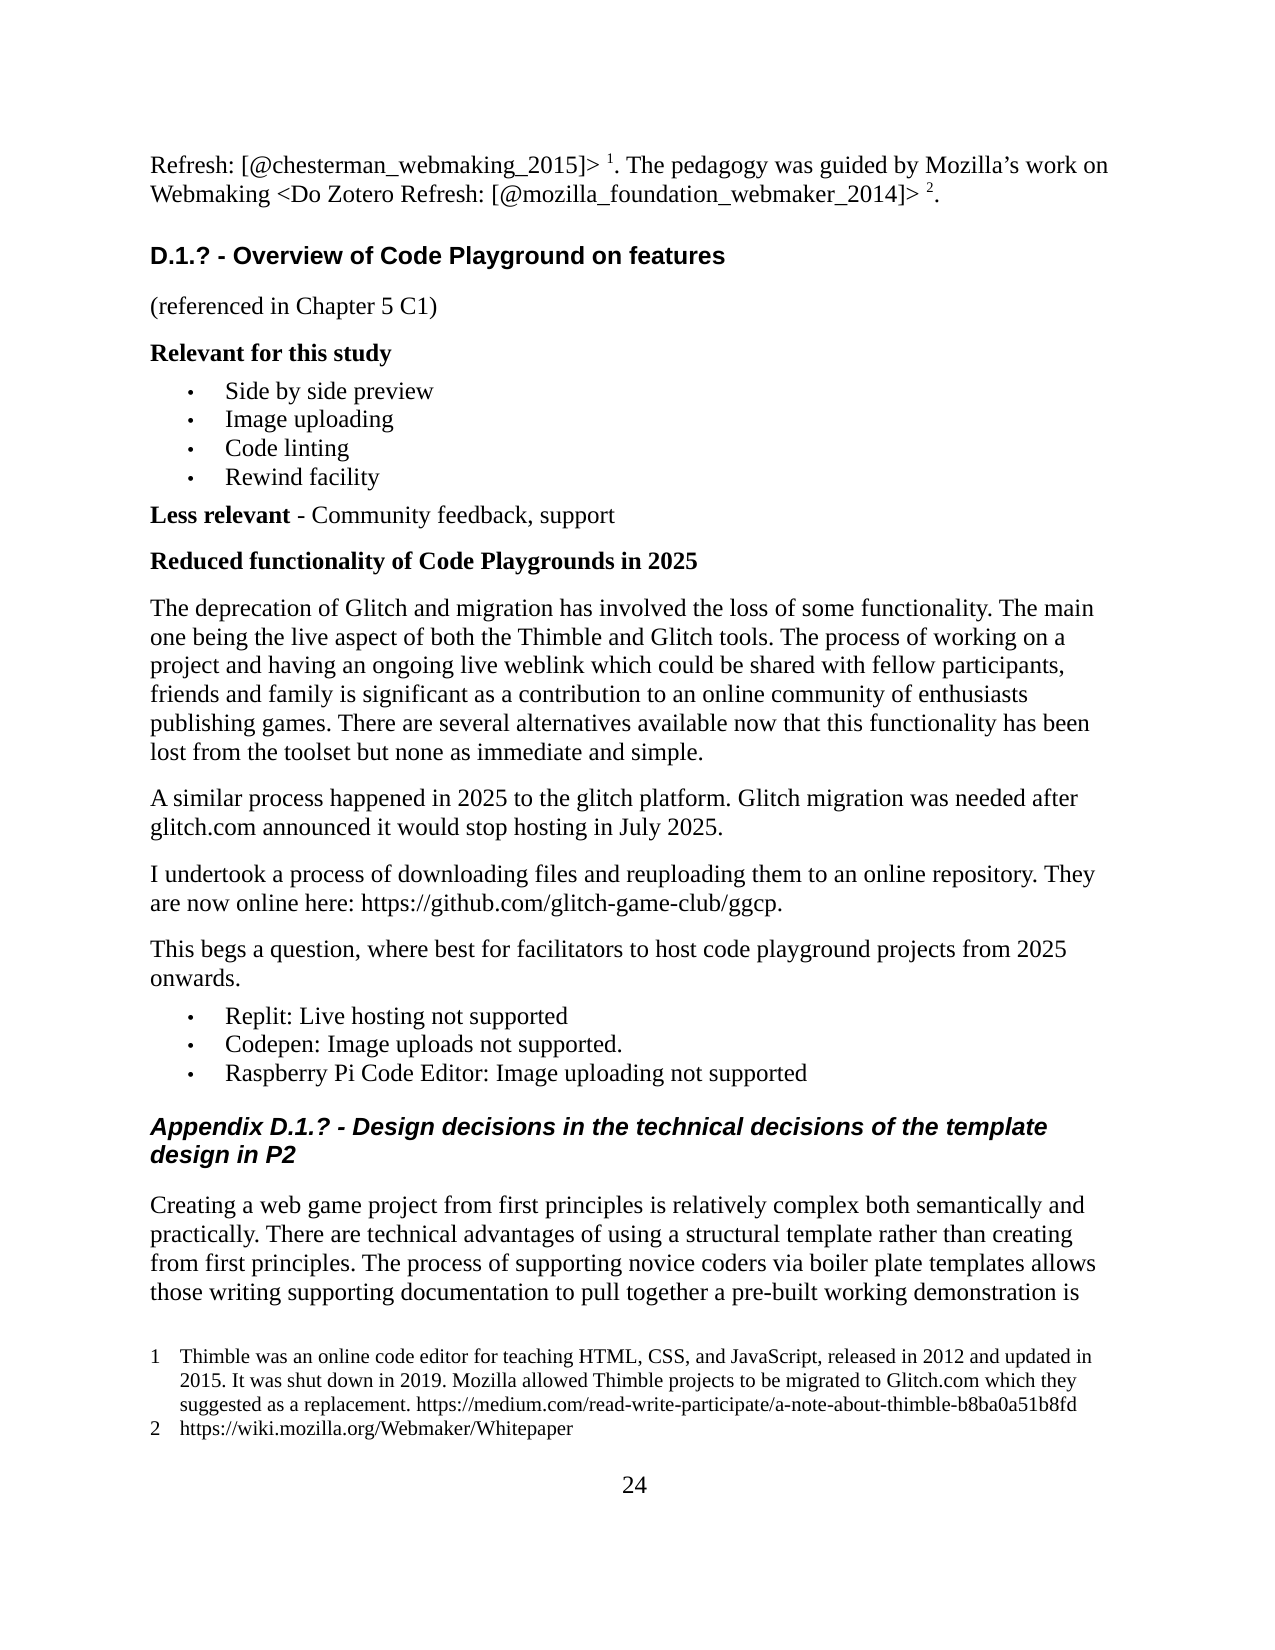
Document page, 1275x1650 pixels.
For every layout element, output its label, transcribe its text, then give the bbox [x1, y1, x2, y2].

text https://wiki.mozilla.org/Webmaker/Whitepaper [150, 1416, 1125, 1440]
list Image uploading [187, 404, 1125, 433]
text This begs a question, where best for facilitators to host code playground projects from 2025 onwards. [150, 934, 1125, 992]
text (referenced in Chapter 5 C1) [150, 291, 1125, 320]
text Relevant for this study [150, 338, 1125, 367]
subtitle D.1.? - Overview of Code Playground on features [150, 241, 1125, 270]
list Replit: Live hosting not supported [187, 1001, 1125, 1029]
text The deprecation of Glitch and migration has involved the loss of some functionality. The main one being the live aspect of both the Thimble and Glitch tools. The process of working on a project and having an ongoing live weblink which could be shared with fellow participants, friends and family is significant as a contribution to an online community of enthusiasts publishing games. There are several alternatives available now that this functionality has been lost from the toolset but none as immediate and simple. [150, 593, 1125, 766]
list Raspberry Pi Code Editor: Image uploading not supported [187, 1058, 1125, 1087]
list Codepen: Image uploads not supported. [187, 1029, 1125, 1058]
list Side by side preview [187, 376, 1125, 404]
text A similar process happened in 2025 to the glitch platform. Glitch migration was needed after glitch.com announced it would stop hosting in July 2025. [150, 783, 1125, 841]
text Creating a web game project from first principles is relatively complex both semantically and practically. There are technical advantages of using a structural template rather than creating from first principles. The process of supporting novice coders via boiler plate templates allows those writing supporting documentation to pull together a pre-built working demonstration is [150, 1191, 1125, 1306]
text Less relevant - Community feedback, support [150, 500, 1125, 528]
text I undertook a process of downloading files and reuploading them to an online repository. They are now online here: https://github.com/glitch-game-club/ggcp. [150, 859, 1125, 916]
text Refresh: [@chesterman_webmaking_2015]> . The pedagogy was guided by Mozilla’s work on Webmaking <Do Zotero Refresh: [@mozilla_foundation_webmaker_2014]> . [150, 150, 1125, 207]
text Reduced functionality of Code Playgrounds in 2025 [150, 546, 1125, 575]
text Thimble was an online code editor for teaching HTML, CSS, and JavaScript, released in 2012 and updated in 2015. It was shut down in 2019. Mozilla allowed Thimble projects to be migrated to Glitch.com which they suggested as a replacement. https://medium.com/read-write-participate/a-note-about-thimble-b8ba0a51b8fd [150, 1344, 1125, 1416]
subtitle Appendix D.1.? - Design decisions in the technical decisions of the template design in P2 [150, 1112, 1125, 1169]
list Code linting [187, 433, 1125, 462]
list Rewind facility [187, 462, 1125, 491]
